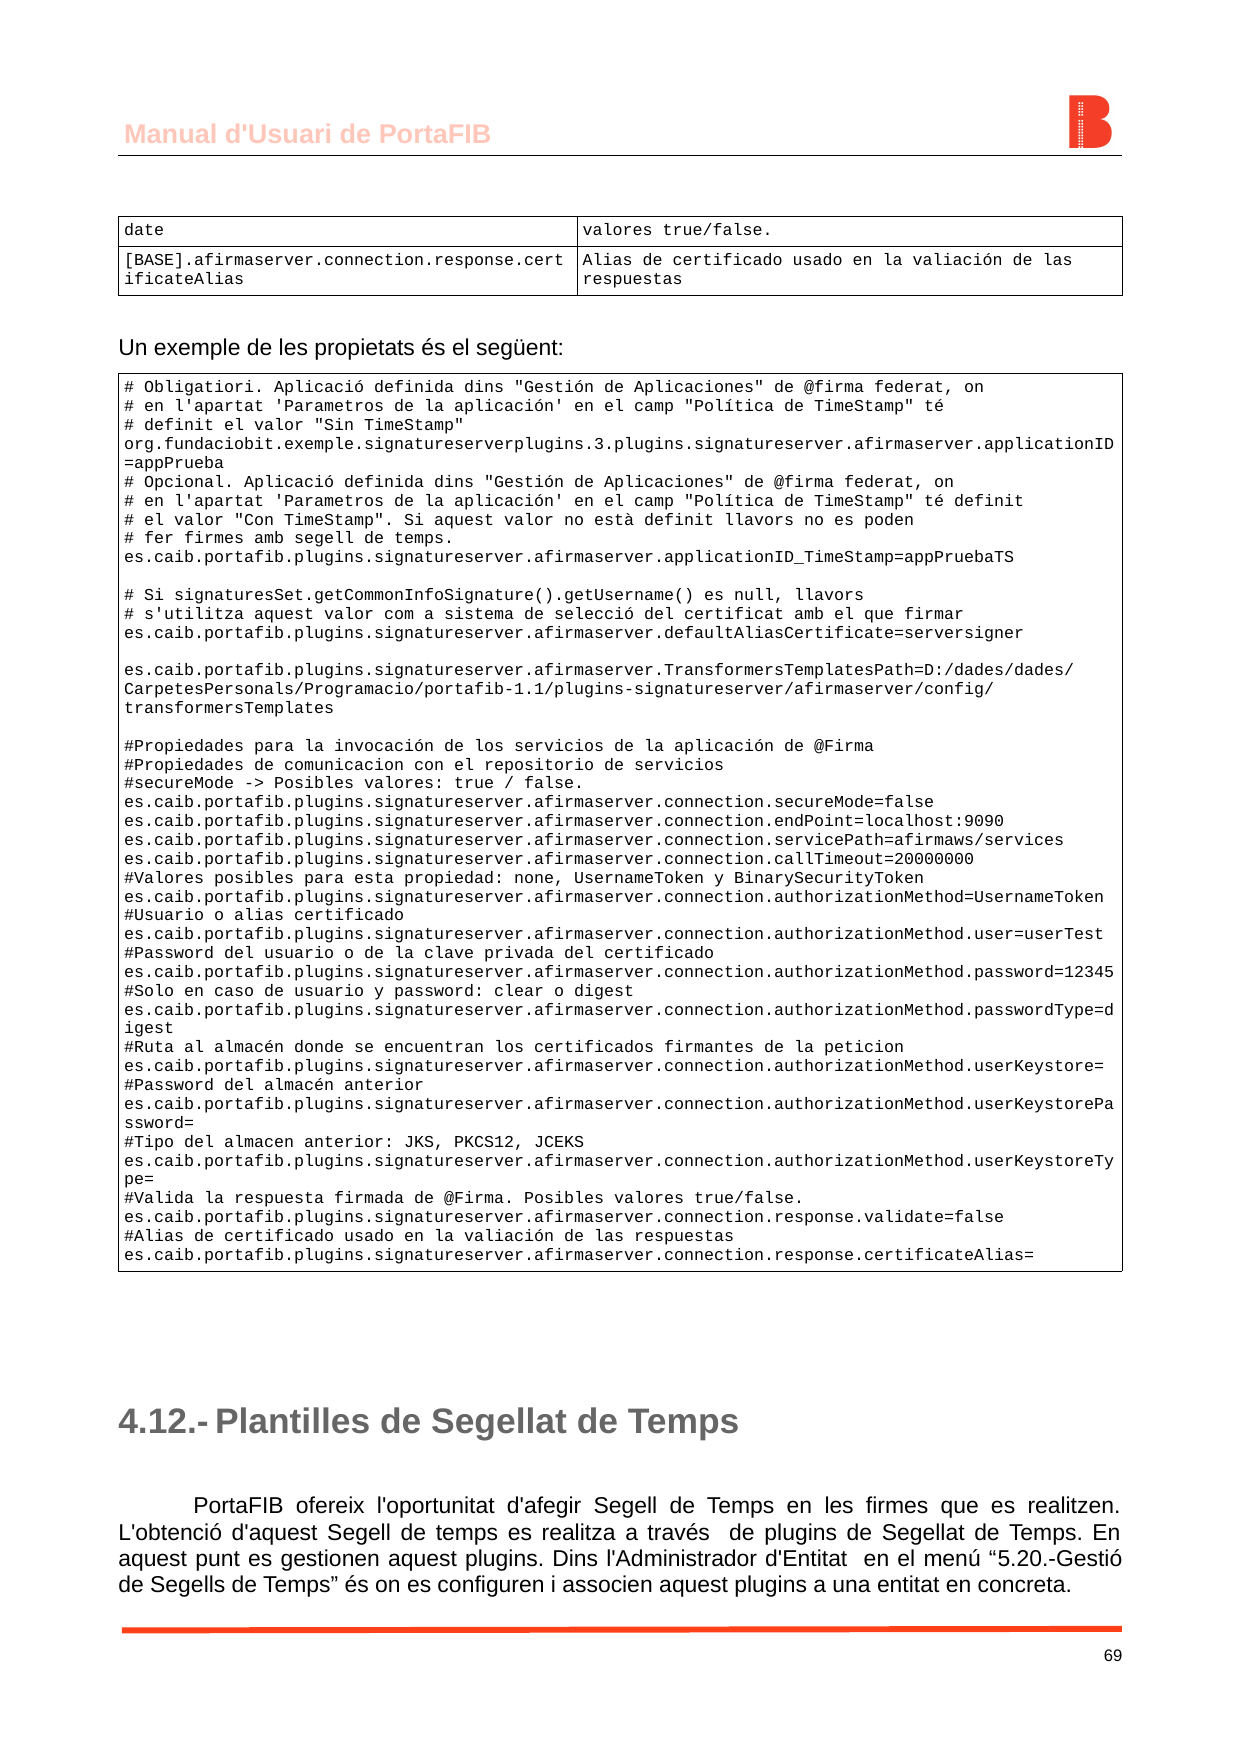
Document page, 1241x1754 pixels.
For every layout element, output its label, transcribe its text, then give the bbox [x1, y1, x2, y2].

table_header # Obligatiori. Aplicació definida dins "Gestión de Aplicaciones" de @firma federat, on # en l'apartat 'Parametros de la aplicación' en el camp "Política de TimeStamp" té # definit el valor "Sin TimeStamp" org.fundaciobit.exemple.signatureserverplugins.3.plugins.signatureserver.afirmaserver.applicationID=appPrueba # Opcional. Aplicació definida dins "Gestión de Aplicaciones" de @firma federat, on # en l'apartat 'Parametros de la aplicación' en el camp "Política de TimeStamp" té definit # el valor "Con TimeStamp". Si aquest valor no està definit llavors no es poden # fer firmes amb segell de temps. es.caib.portafib.plugins.signatureserver.afirmaserver.applicationID_TimeStamp=appPruebaTS # Si signaturesSet.getCommonInfoSignature().getUsername() es null, llavors # s'utilitza aquest valor com a sistema de selecció del certificat amb el que firmar es.caib.portafib.plugins.signatureserver.afirmaserver.defaultAliasCertificate=serversigner es.caib.portafib.plugins.signatureserver.afirmaserver.TransformersTemplatesPath=D:/dades/dades/CarpetesPersonals/Programacio/portafib-1.1/plugins-signatureserver/afirmaserver/config/transformersTemplates #Propiedades para la invocación de los servicios de la aplicación de @Firma #Propiedades de comunicacion con el repositorio de servicios #secureMode -> Posibles valores: true / false. es.caib.portafib.plugins.signatureserver.afirmaserver.connection.secureMode=false es.caib.portafib.plugins.signatureserver.afirmaserver.connection.endPoint=localhost:9090 es.caib.portafib.plugins.signatureserver.afirmaserver.connection.servicePath=afirmaws/services es.caib.portafib.plugins.signatureserver.afirmaserver.connection.callTimeout=20000000 #Valores posibles para esta propiedad: none, UsernameToken y BinarySecurityToken es.caib.portafib.plugins.signatureserver.afirmaserver.connection.authorizationMethod=UsernameToken #Usuario o alias certificado es.caib.portafib.plugins.signatureserver.afirmaserver.connection.authorizationMethod.user=userTest #Password del usuario o de la clave privada del certificado es.caib.portafib.plugins.signatureserver.afirmaserver.connection.authorizationMethod.password=12345 #Solo en caso de usuario y password: clear o digest es.caib.portafib.plugins.signatureserver.afirmaserver.connection.authorizationMethod.passwordType=digest #Ruta al almacén donde se encuentran los certificados firmantes de la peticion es.caib.portafib.plugins.signatureserver.afirmaserver.connection.authorizationMethod.userKeystore= #Password del almacén anterior es.caib.portafib.plugins.signatureserver.afirmaserver.connection.authorizationMethod.userKeystorePassword= #Tipo del almacen anterior: JKS, PKCS12, JCEKS es.caib.portafib.plugins.signatureserver.afirmaserver.connection.authorizationMethod.userKeystoreType= #Valida la respuesta firmada de @Firma. Posibles valores true/false. es.caib.portafib.plugins.signatureserver.afirmaserver.connection.response.validate=false #Alias de certificado usado en la valiación de las respuestas es.caib.portafib.plugins.signatureserver.afirmaserver.connection.response.certificateAlias= [119, 374, 1122, 1271]
table_cell date [119, 217, 577, 246]
picture [1063, 94, 1117, 150]
table_cell Alias de certificado usado en la valiación de las respuestas [578, 247, 1122, 295]
text Un exemple de les propietats és el següent: [118, 334, 1122, 361]
table_cell valores true/false. [578, 217, 1122, 246]
subtitle Plantilles de Segellat de Temps [118, 1400, 1122, 1441]
table_cell [BASE].afirmaserver.connection.response.certificateAlias [119, 247, 577, 295]
text PortaFIB ofereix l'oportunitat d'afegir Segell de Temps en les firmes que es realitzen. L'obtenció d'aquest Segell de temps es realitza a través de plugins de Segellat de Temps. En aquest punt es gestionen aquest plugins. Dins l'Administrador d'Entitat en el menú “5.20.-Gestió de Segells de Temps” és on es configuren i associen aquest plugins a una entitat en concreta. [118, 1492, 1122, 1598]
